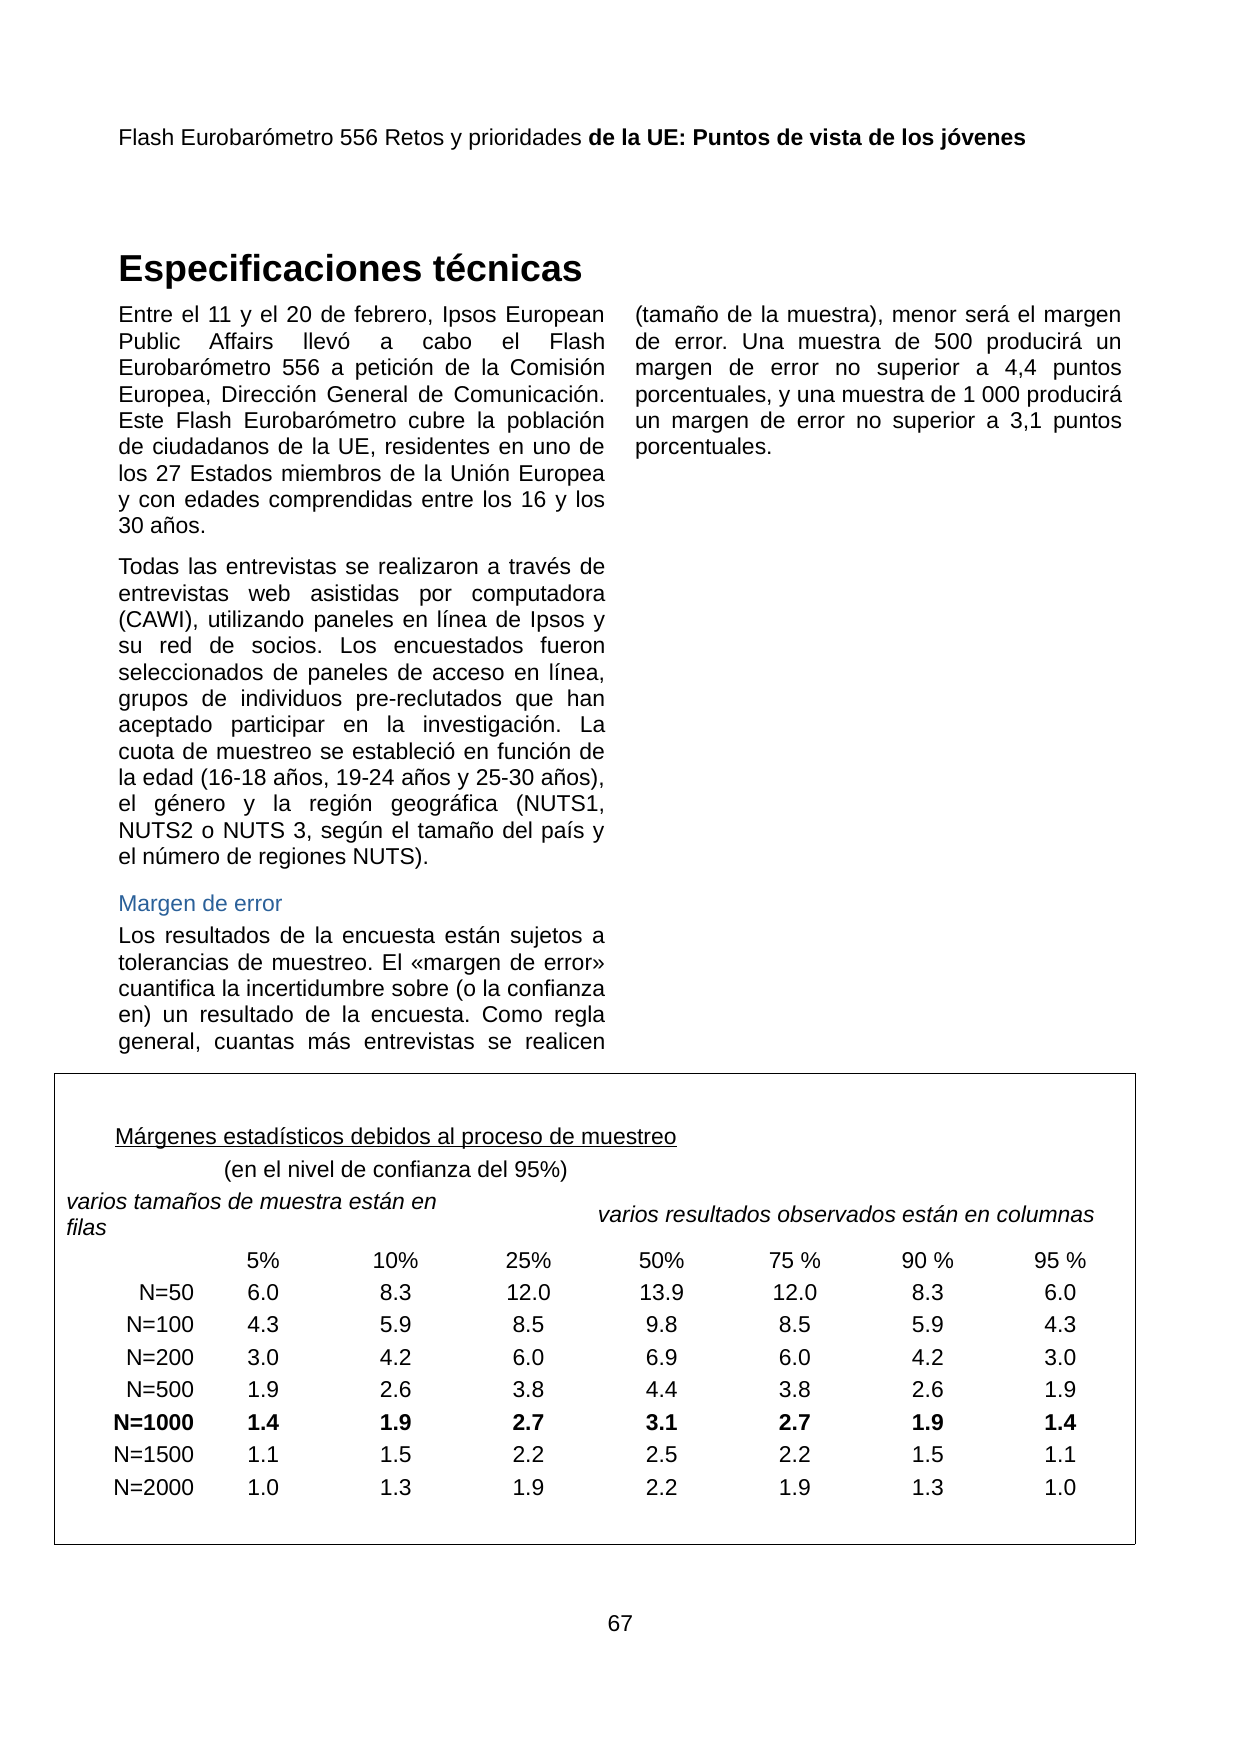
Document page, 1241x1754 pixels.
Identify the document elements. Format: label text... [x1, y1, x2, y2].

table_cell 4,4 [595, 1373, 728, 1406]
table_cell N=50 [63, 1276, 197, 1308]
table_cell 10% [329, 1244, 462, 1276]
table_cell 12,0 [728, 1276, 861, 1308]
table_cell N=1000 [63, 1406, 197, 1438]
table_cell 3,0 [197, 1341, 329, 1373]
table_cell 3,8 [728, 1373, 861, 1406]
table_cell 4,2 [329, 1341, 462, 1373]
table_cell 2,2 [728, 1438, 861, 1470]
table_cell N=2000 [63, 1470, 197, 1503]
table_cell 3,8 [462, 1373, 595, 1406]
table_cell 90 % [861, 1244, 994, 1276]
table_cell N=200 [63, 1341, 197, 1373]
table_cell 12,0 [462, 1276, 595, 1308]
table_cell [728, 1153, 861, 1185]
subtitle Especificaciones técnicas [118, 246, 1122, 289]
table_cell 2,6 [329, 1373, 462, 1406]
table_cell [63, 1244, 197, 1276]
table_cell 4,2 [861, 1341, 994, 1373]
table_cell N=100 [63, 1309, 197, 1341]
table_cell 1,9 [994, 1373, 1126, 1406]
table_cell 6,0 [462, 1341, 595, 1373]
text Margen de error [118, 890, 605, 916]
table_cell 1,9 [329, 1406, 462, 1438]
table_cell varios resultados observados están en columnas [595, 1185, 1126, 1244]
table_cell [462, 1185, 595, 1244]
table_cell 6,0 [728, 1341, 861, 1373]
table_cell 6,9 [595, 1341, 728, 1373]
table_cell varios tamaños de muestra están en filas [63, 1185, 462, 1244]
table_cell 6,0 [994, 1276, 1126, 1308]
table_cell 4,3 [994, 1309, 1126, 1341]
table_cell 4,3 [197, 1309, 329, 1341]
table_header [728, 1120, 861, 1153]
table_cell 3,0 [994, 1341, 1126, 1373]
table_cell [861, 1153, 994, 1185]
table_cell 1,1 [197, 1438, 329, 1470]
text Todas las entrevistas se realizaron a través de entrevistas web asistidas por computadora (CAWI), utilizando paneles en línea de Ipsos y su red de socios. Los encuestados fueron seleccionados de paneles de acceso en línea, grupos de individuos pre-reclutados que han aceptado participar en la investigación. La cuota de muestreo se estableció en función de la edad (16-18 años, 19-24 años y 25-30 años), el género y la región geográfica (NUTS1, NUTS2 o NUTS 3, según el tamaño del país y el número de regiones NUTS). [118, 553, 605, 869]
table_header Márgenes estadísticos debidos al proceso de muestreo [63, 1120, 728, 1153]
table_cell 13,9 [595, 1276, 728, 1308]
table_cell 8,3 [861, 1276, 994, 1308]
table_cell 9,8 [595, 1309, 728, 1341]
table_cell 1,1 [994, 1438, 1126, 1470]
table_cell (en el nivel de confianza del 95%) [63, 1153, 728, 1185]
table_cell 1,3 [329, 1470, 462, 1503]
table_cell 1,9 [462, 1470, 595, 1503]
table_cell 2,7 [728, 1406, 861, 1438]
text [55, 1074, 1135, 1544]
table_cell 1,9 [728, 1470, 861, 1503]
table_cell 1,9 [197, 1373, 329, 1406]
table_cell 8,3 [329, 1276, 462, 1308]
table_cell 1,0 [197, 1470, 329, 1503]
text Entre el 11 y el 20 de febrero, Ipsos European Public Affairs llevó a cabo el Flash Eurobarómetro 556 a petición de la Comisión Europea, Dirección General de Comunicación. Este Flash Eurobarómetro cubre la población de ciudadanos de la UE, residentes en uno de los 27 Estados miembros de la Unión Europea y con edades comprendidas entre los 16 y los 30 años. [118, 301, 605, 539]
table_cell 1,0 [994, 1470, 1126, 1503]
table_cell 2,6 [861, 1373, 994, 1406]
table_cell 1,4 [197, 1406, 329, 1438]
table_cell 2,5 [595, 1438, 728, 1470]
text (tamaño de la muestra), menor será el margen de error. Una muestra de 500 producirá un margen de error no superior a 4,4 puntos porcentuales, y una muestra de 1 000 producirá un margen de error no superior a 3,1 puntos porcentuales. [635, 301, 1122, 459]
table_cell 6,0 [197, 1276, 329, 1308]
table_cell N=1500 [63, 1438, 197, 1470]
table_cell 2,2 [595, 1470, 728, 1503]
table_cell 75 % [728, 1244, 861, 1276]
table_cell 50% [595, 1244, 728, 1276]
table_cell 2,2 [462, 1438, 595, 1470]
table_cell 1,9 [861, 1406, 994, 1438]
table_cell 1,3 [861, 1470, 994, 1503]
table_cell [994, 1153, 1126, 1185]
table_header [994, 1120, 1126, 1153]
table_cell 5,9 [861, 1309, 994, 1341]
table_cell 8,5 [728, 1309, 861, 1341]
table_header [861, 1120, 994, 1153]
table_cell 1,5 [861, 1438, 994, 1470]
table_cell 3,1 [595, 1406, 728, 1438]
table_cell 25% [462, 1244, 595, 1276]
table_cell 5,9 [329, 1309, 462, 1341]
table_cell 8,5 [462, 1309, 595, 1341]
table_cell 1,5 [329, 1438, 462, 1470]
text Los resultados de la encuesta están sujetos a tolerancias de muestreo. El «margen de error» cuantifica la incertidumbre sobre (o la confianza en) un resultado de la encuesta. Como regla general, cuantas más entrevistas se realicen [118, 922, 605, 1054]
table_cell 2,7 [462, 1406, 595, 1438]
table_cell 5% [197, 1244, 329, 1276]
table_cell N=500 [63, 1373, 197, 1406]
table_cell 95 % [994, 1244, 1126, 1276]
table_cell 1,4 [994, 1406, 1126, 1438]
